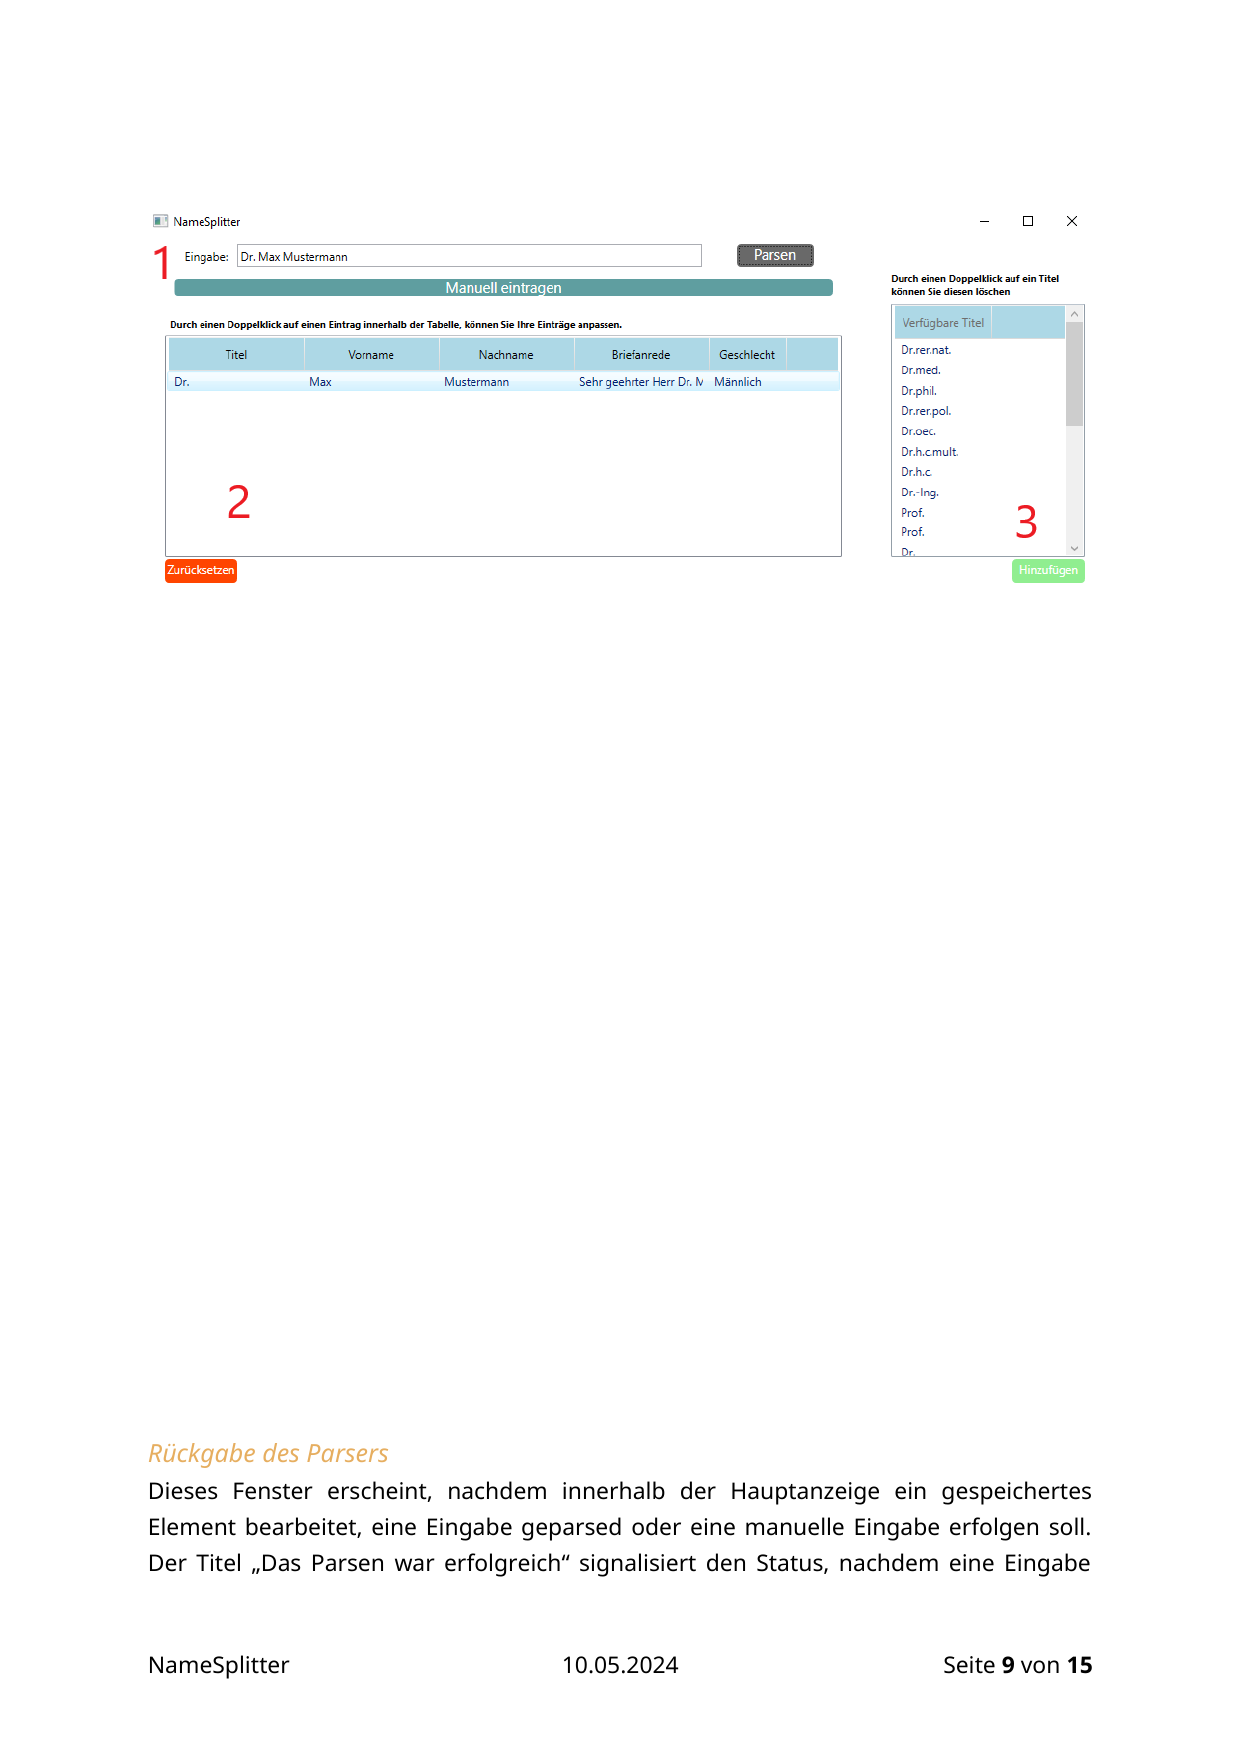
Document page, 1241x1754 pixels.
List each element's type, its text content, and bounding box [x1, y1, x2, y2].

text Dieses Fenster erscheint, nachdem innerhalb der Hauptanzeige ein gespeichertes Element bearbeitet, eine Eingabe geparsed oder eine manuelle Eingabe erfolgen soll. Der Titel „Das Parsen war erfolgreich“ signalisiert den Status, nachdem eine Eingabe [148, 1475, 1093, 1578]
subtitle Rückgabe des Parsers [148, 1436, 1093, 1470]
